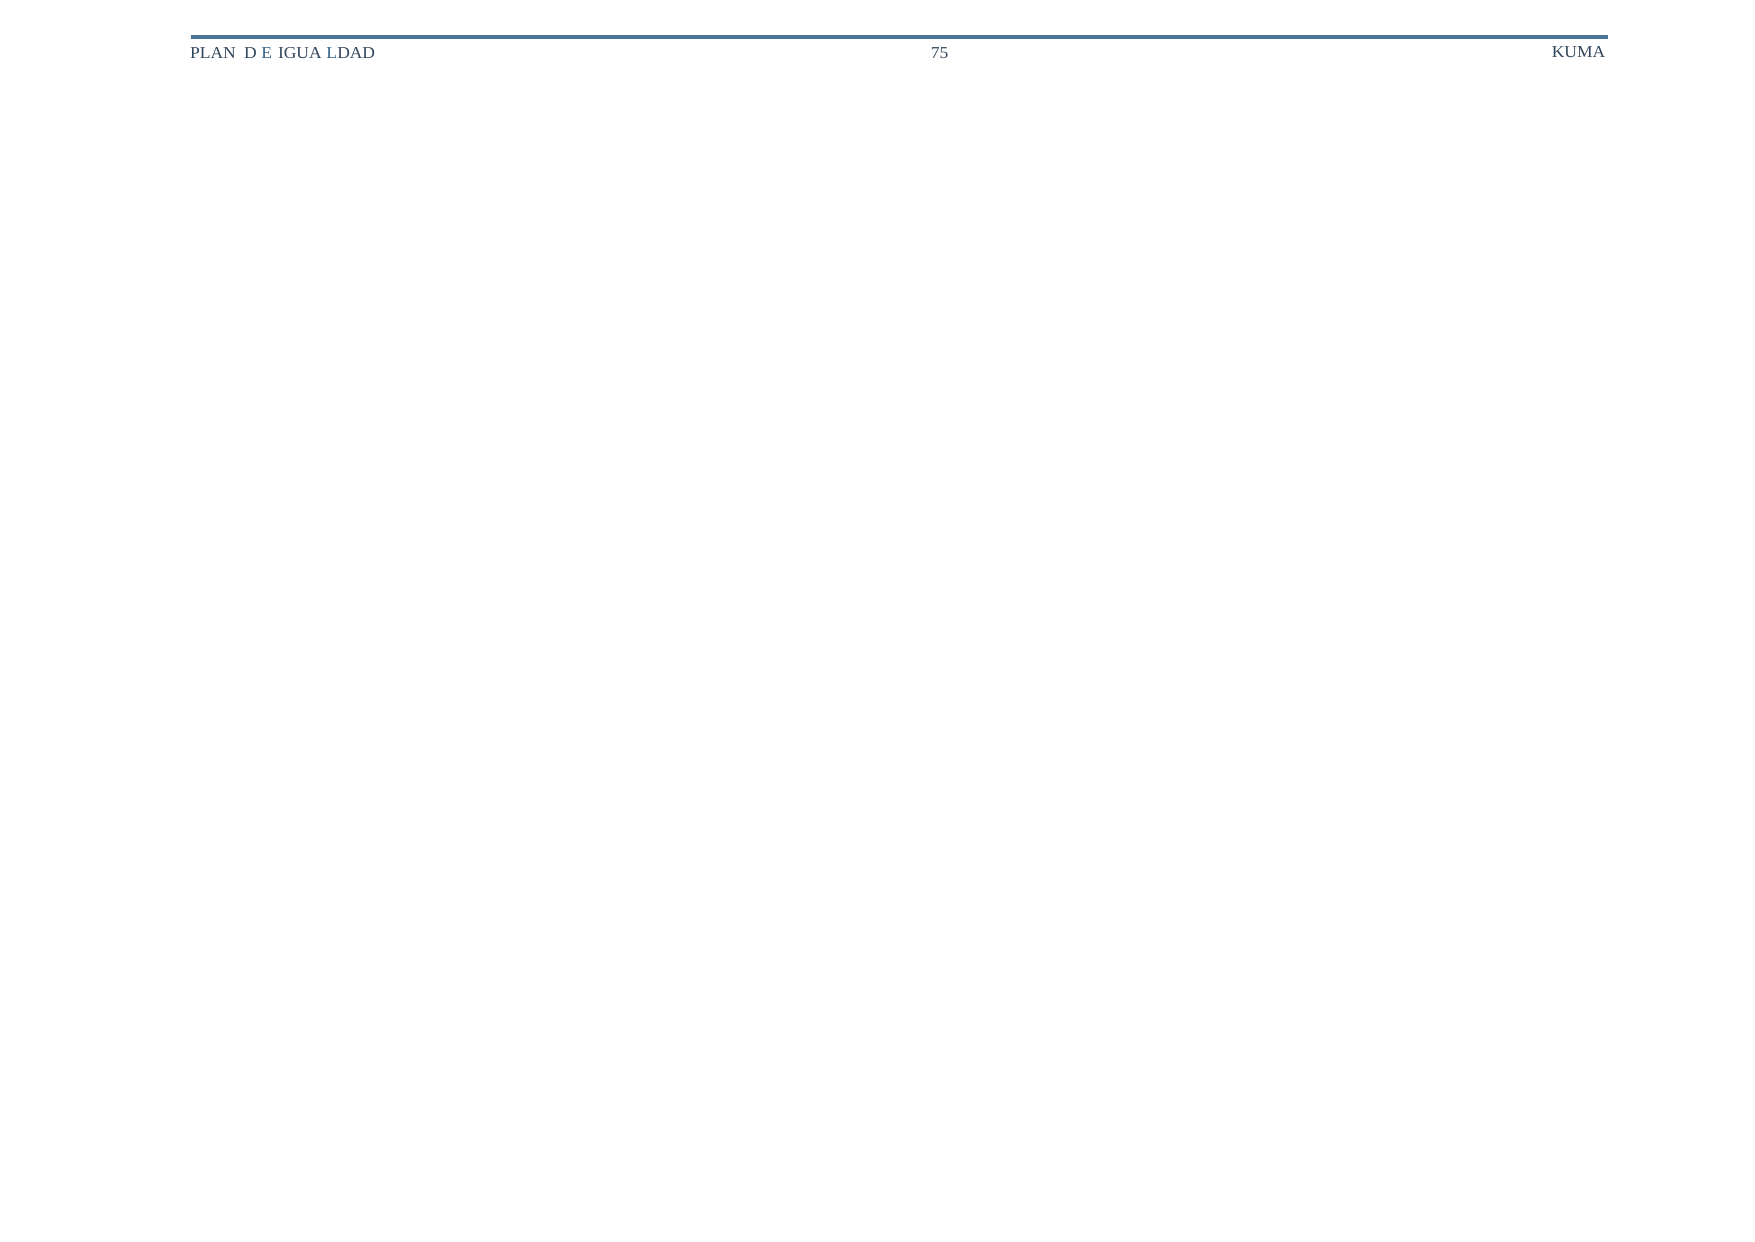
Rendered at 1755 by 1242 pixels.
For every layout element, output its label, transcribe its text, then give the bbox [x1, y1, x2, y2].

text PLAN D E IGUA LDAD 75 KUMA [190, 42, 1613, 62]
